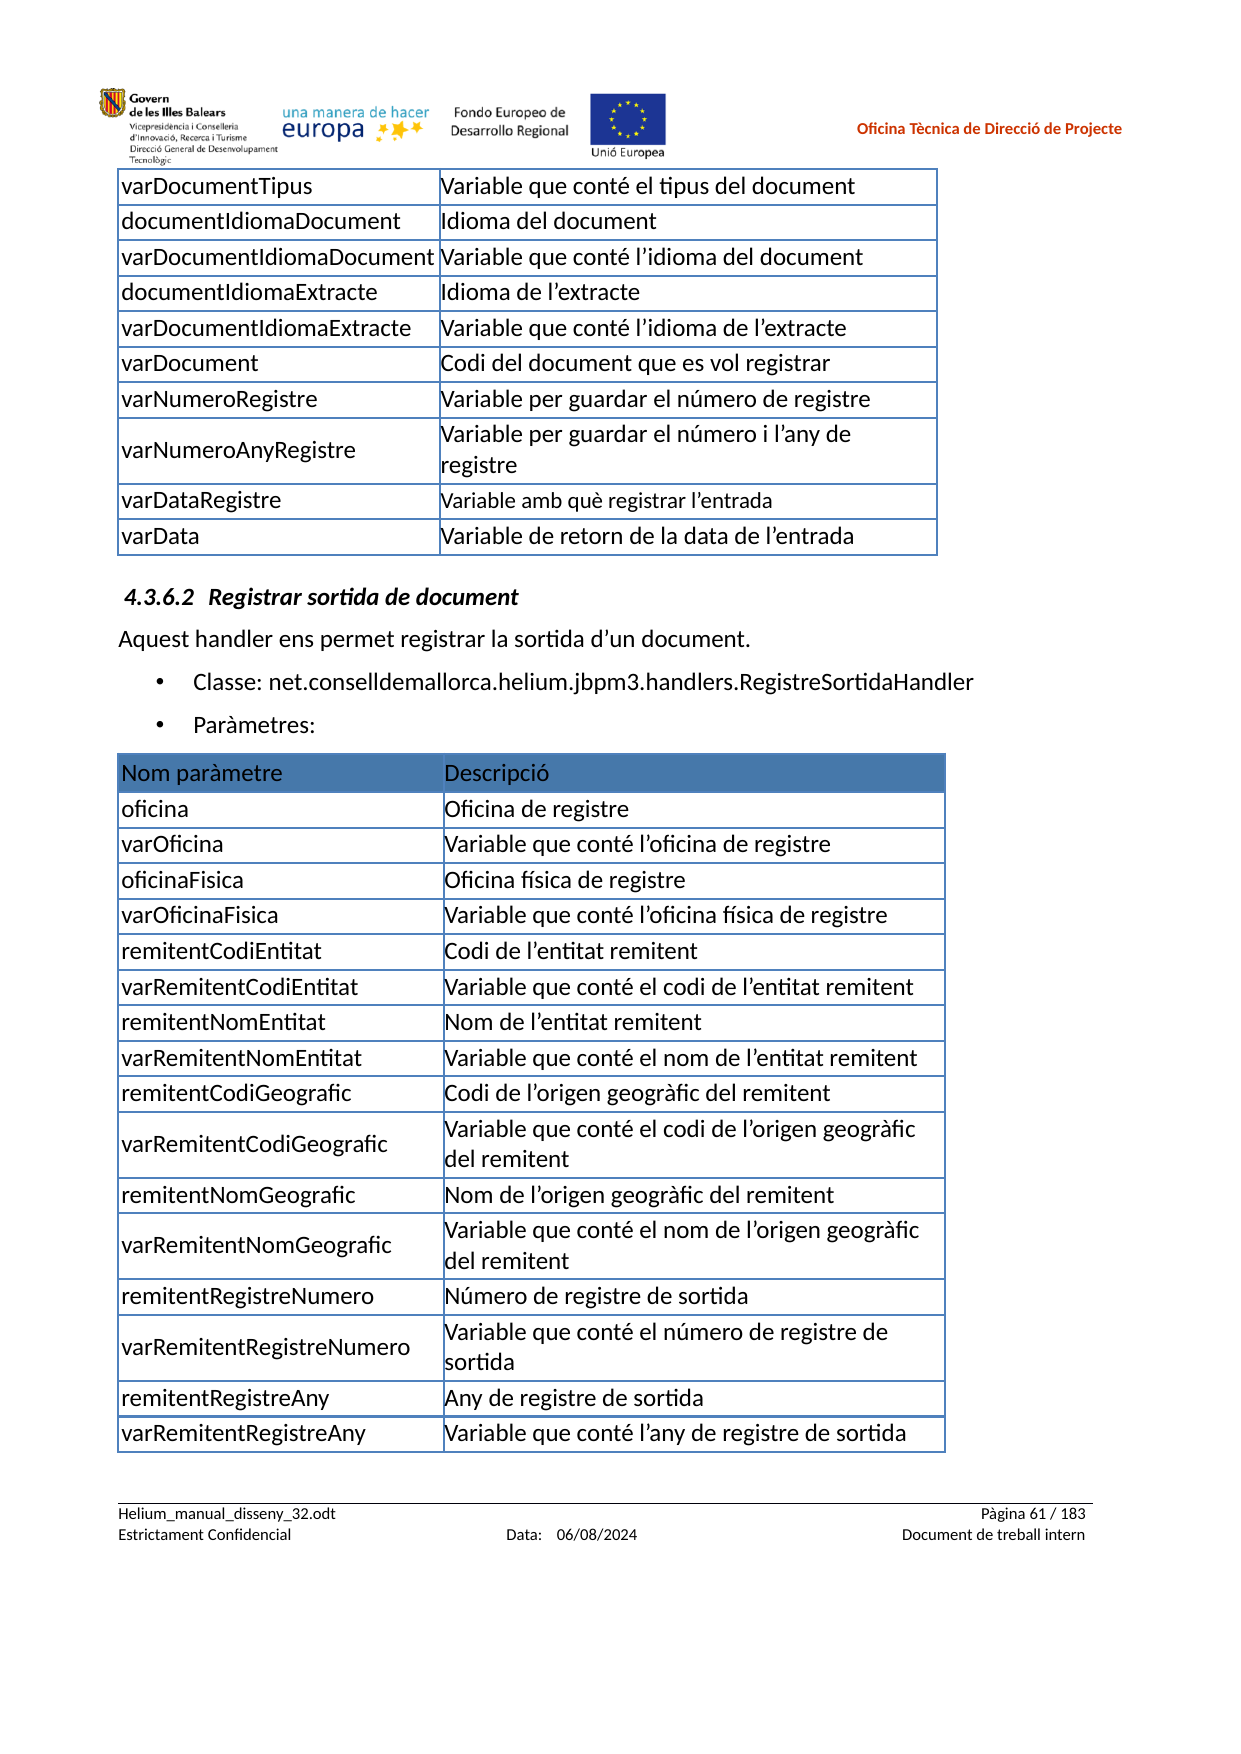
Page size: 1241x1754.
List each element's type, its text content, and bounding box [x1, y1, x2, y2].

table_cell Variable per guardar el número de registre [441, 383, 936, 417]
text Aquest handler ens permet registrar la sortida d’un document. [118, 623, 1122, 654]
table_cell Variable que conté el nom de l’origen geogràfic del remitent [445, 1214, 944, 1278]
table_cell varRemitentCodiGeografic [119, 1113, 443, 1177]
table_cell varDocumentIdiomaExtracte [119, 312, 439, 346]
table_cell Idioma de l’extracte [441, 277, 936, 310]
table_cell Variable que conté l’idioma de l’extracte [441, 312, 936, 346]
table_cell Variable que conté el nom de l’entitat remitent [445, 1042, 944, 1075]
table_cell remitentRegistreNumero [119, 1280, 443, 1314]
table_cell Variable que conté l’idioma del document [441, 241, 936, 274]
table_cell Variable que conté el número de registre de sortida [445, 1316, 944, 1380]
table_cell Variable per guardar el número i l’any de registre [441, 419, 936, 483]
subtitle Registrar sortida de document [118, 581, 1122, 611]
table_cell Variable que conté l’oficina de registre [445, 829, 944, 862]
list Paràmetres: [156, 709, 1122, 740]
table_cell varRemitentNomGeografic [119, 1214, 443, 1278]
table_cell Variable que conté el codi de l’entitat remitent [445, 971, 944, 1004]
table_cell varRemitentCodiEntitat [119, 971, 443, 1004]
table_cell remitentNomGeografic [119, 1179, 443, 1212]
table_cell remitentNomEntitat [119, 1006, 443, 1040]
table_cell varRemitentRegistreAny [119, 1418, 443, 1451]
table_cell Codi de l’origen geogràfic del remitent [445, 1077, 944, 1111]
table_cell varDocument [119, 348, 439, 381]
picture [99, 87, 668, 166]
table_cell varDocumentIdiomaDocument [119, 241, 439, 274]
table_cell Variable que conté l’any de registre de sortida [445, 1418, 944, 1451]
table_cell Variable que conté el tipus del document [441, 170, 936, 203]
table_cell varDocumentTipus [119, 170, 439, 203]
table_cell documentIdiomaExtracte [119, 277, 439, 310]
table_cell Variable que conté el codi de l’origen geogràfic del remitent [445, 1113, 944, 1177]
table_cell varOficinaFisica [119, 900, 443, 933]
table_cell remitentCodiGeografic [119, 1077, 443, 1111]
table_cell Variable de retorn de la data de l’entrada [441, 520, 936, 554]
table_cell Idioma del document [441, 206, 936, 239]
table_cell Oficina de registre [445, 793, 944, 827]
table_cell Número de registre de sortida [445, 1280, 944, 1314]
table_cell remitentRegistreAny [119, 1382, 443, 1415]
table_cell remitentCodiEntitat [119, 935, 443, 969]
table_cell Nom de l’origen geogràfic del remitent [445, 1179, 944, 1212]
table_cell varData [119, 520, 439, 554]
table_cell oficina [119, 793, 443, 827]
table_cell varRemitentNomEntitat [119, 1042, 443, 1075]
table_cell Nom de l’entitat remitent [445, 1006, 944, 1040]
table_cell varNumeroRegistre [119, 383, 439, 417]
table_cell documentIdiomaDocument [119, 206, 439, 239]
table_cell Codi de l’entitat remitent [445, 935, 944, 969]
table_cell varNumeroAnyRegistre [119, 419, 439, 483]
table_cell Variable que conté l’oficina física de registre [445, 900, 944, 933]
table_cell varDataRegistre [119, 485, 439, 518]
table_header Descripció [445, 755, 944, 791]
table_cell Codi del document que es vol registrar [441, 348, 936, 381]
table_cell oficinaFisica [119, 864, 443, 898]
table_cell Oficina física de registre [445, 864, 944, 898]
table_cell Any de registre de sortida [445, 1382, 944, 1415]
table_cell varRemitentRegistreNumero [119, 1316, 443, 1380]
list Classe: net.conselldemallorca.helium.jbpm3.handlers.RegistreSortidaHandler [156, 667, 1122, 697]
table_header Nom paràmetre [119, 755, 443, 791]
table_cell Variable amb què registrar l’entrada [441, 485, 936, 518]
table_cell varOficina [119, 829, 443, 862]
